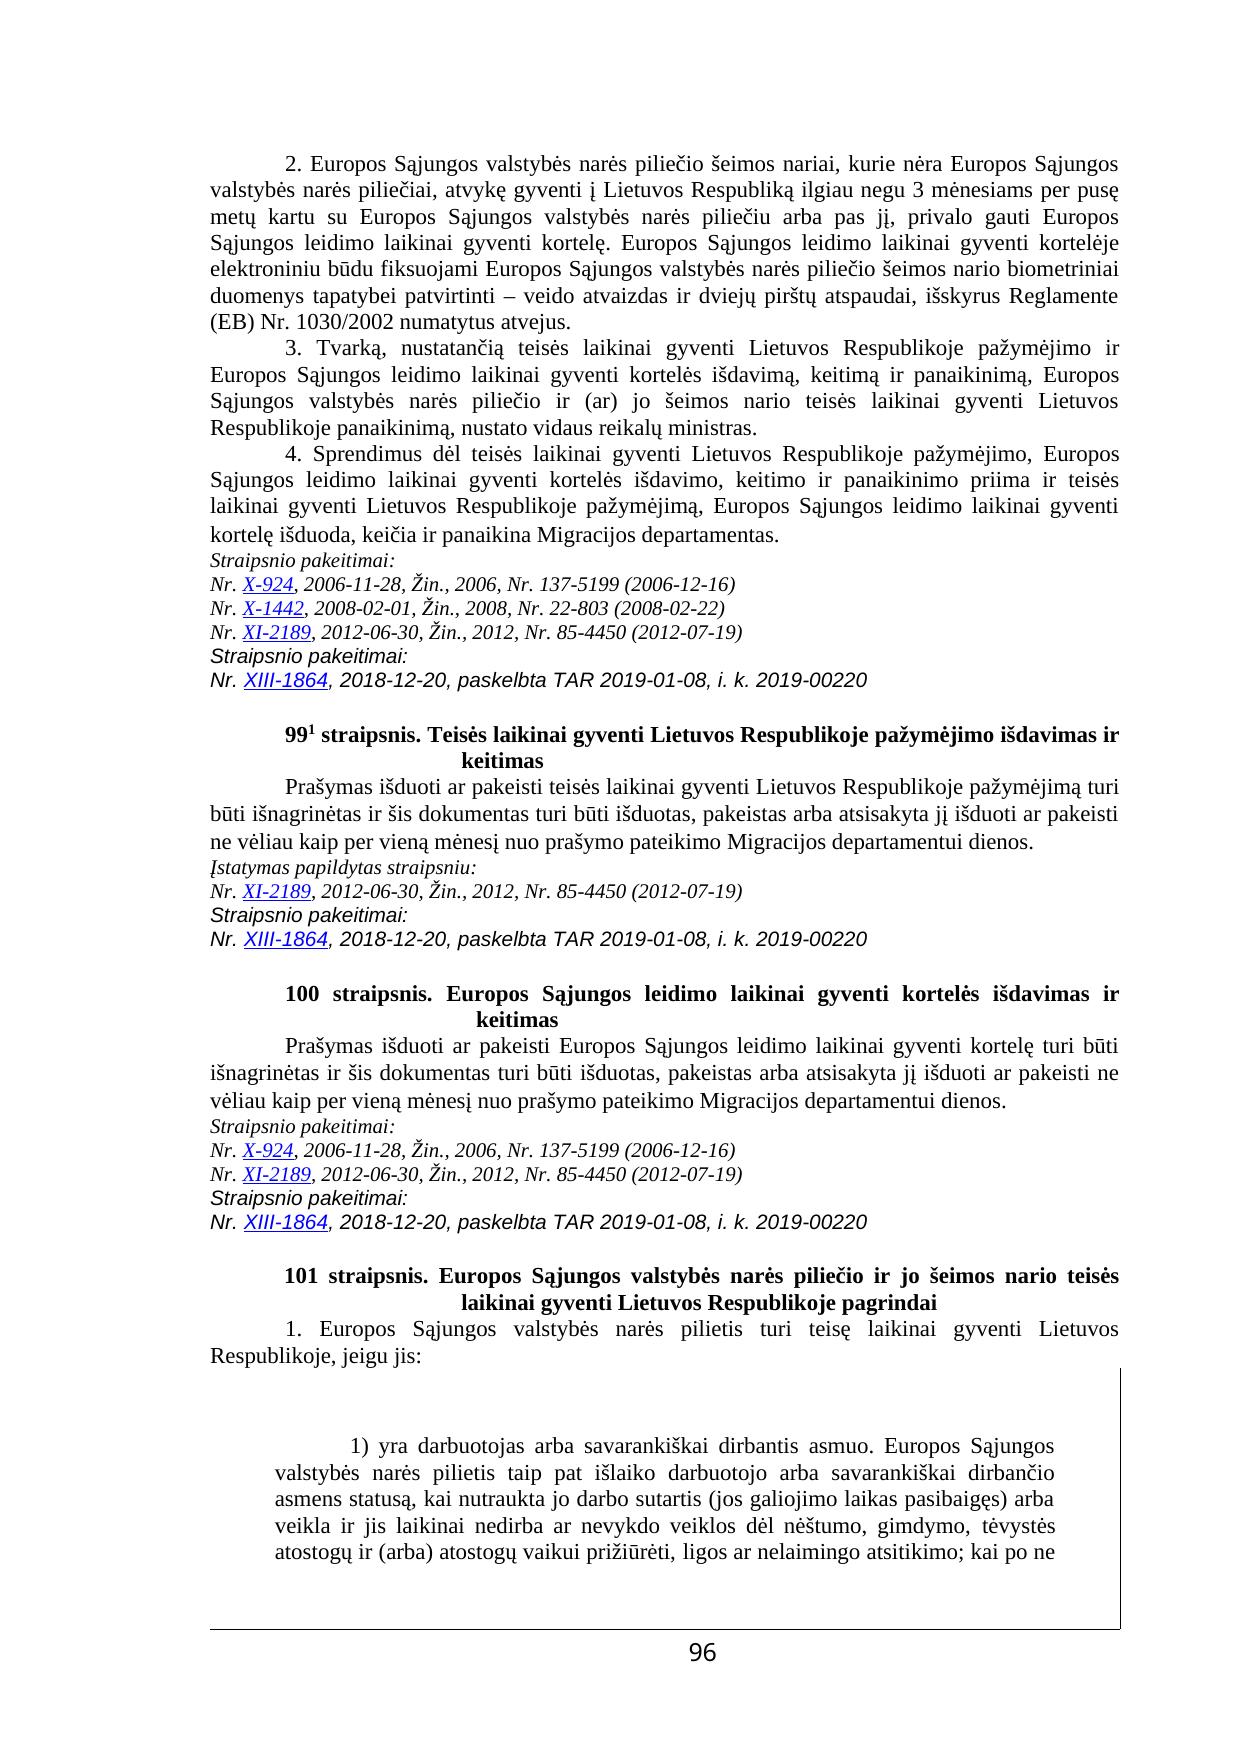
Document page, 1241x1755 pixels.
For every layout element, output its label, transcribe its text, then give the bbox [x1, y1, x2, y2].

text 1) yra darbuotojas arba savarankiškai dirbantis asmuo. Europos Sąjungos valstybės narės pilietis taip pat išlaiko darbuotojo arba savarankiškai dirbančio asmens statusą, kai nutraukta jo darbo sutartis (jos galiojimo laikas pasibaigęs) arba veikla ir jis laikinai nedirba ar nevykdo veiklos dėl nėštumo, gimdymo, tėvystės atostogų ir (arba) atostogų vaikui prižiūrėti, ligos ar nelaimingo atsitikimo; kai po ne [210, 1368, 1120, 1629]
text Straipsnio pakeitimai: [210, 644, 1120, 668]
text Straipsnio pakeitimai: [210, 548, 1120, 572]
text Įstatymas papildytas straipsniu: [210, 855, 1120, 879]
text Straipsnio pakeitimai: [210, 903, 1120, 927]
text Nr. X-924, 2006-11-28, Žin., 2006, Nr. 137-5199 (2006-12-16) [210, 572, 1120, 596]
text 100 straipsnis. Europos Sąjungos leidimo laikinai gyventi kortelės išdavimas ir keitimas [285, 979, 1120, 1032]
text Prašymas išduoti ar pakeisti Europos Sąjungos leidimo laikinai gyventi kortelę turi būti išnagrinėtas ir šis dokumentas turi būti išduotas, pakeistas arba atsisakyta jį išduoti ar pakeisti ne vėliau kaip per vieną mėnesį nuo prašymo pateikimo Migracijos departamentui dienos. [210, 1032, 1120, 1114]
text Straipsnio pakeitimai: [210, 1114, 1120, 1138]
text 991 straipsnis. Teisės laikinai gyventi Lietuvos Respublikoje pažymėjimo išdavimas ir keitimas [285, 721, 1120, 773]
text Nr. XI-2189, 2012-06-30, Žin., 2012, Nr. 85-4450 (2012-07-19) [210, 1162, 1120, 1186]
text Prašymas išduoti ar pakeisti teisės laikinai gyventi Lietuvos Respublikoje pažymėjimą turi būti išnagrinėtas ir šis dokumentas turi būti išduotas, pakeistas arba atsisakyta jį išduoti ar pakeisti ne vėliau kaip per vieną mėnesį nuo prašymo pateikimo Migracijos departamentui dienos. [210, 773, 1120, 855]
text Nr. XI-2189, 2012-06-30, Žin., 2012, Nr. 85-4450 (2012-07-19) [210, 620, 1120, 644]
text Nr. XI-2189, 2012-06-30, Žin., 2012, Nr. 85-4450 (2012-07-19) [210, 879, 1120, 903]
text Nr. XIII-1864, 2018-12-20, paskelbta TAR 2019-01-08, i. k. 2019-00220 [210, 668, 1120, 692]
text Straipsnio pakeitimai: [210, 1186, 1120, 1210]
text 4. Sprendimus dėl teisės laikinai gyventi Lietuvos Respublikoje pažymėjimo, Europos Sąjungos leidimo laikinai gyventi kortelės išdavimo, keitimo ir panaikinimo priima ir teisės laikinai gyventi Lietuvos Respublikoje pažymėjimą, Europos Sąjungos leidimo laikinai gyventi kortelę išduoda, keičia ir panaikina Migracijos departamentas. [210, 440, 1120, 548]
text 1. Europos Sąjungos valstybės narės pilietis turi teisę laikinai gyventi Lietuvos Respublikoje, jeigu jis: [210, 1315, 1120, 1368]
text 3. Tvarką, nustatančią teisės laikinai gyventi Lietuvos Respublikoje pažymėjimo ir Europos Sąjungos leidimo laikinai gyventi kortelės išdavimą, keitimą ir panaikinimą, Europos Sąjungos valstybės narės piliečio ir (ar) jo šeimos nario teisės laikinai gyventi Lietuvos Respublikoje panaikinimą, nustato vidaus reikalų ministras. [210, 334, 1120, 440]
text 2. Europos Sąjungos valstybės narės piliečio šeimos nariai, kurie nėra Europos Sąjungos valstybės narės piliečiai, atvykę gyventi į Lietuvos Respubliką ilgiau negu 3 mėnesiams per pusę metų kartu su Europos Sąjungos valstybės narės piliečiu arba pas jį, privalo gauti Europos Sąjungos leidimo laikinai gyventi kortelę. Europos Sąjungos leidimo laikinai gyventi kortelėje elektroniniu būdu fiksuojami Europos Sąjungos valstybės narės piliečio šeimos nario biometriniai duomenys tapatybei patvirtinti – veido atvaizdas ir dviejų pirštų atspaudai, išskyrus Reglamente (EB) Nr. 1030/2002 numatytus atvejus. [210, 150, 1120, 334]
text Nr. X-1442, 2008-02-01, Žin., 2008, Nr. 22-803 (2008-02-22) [210, 596, 1120, 620]
text Nr. XIII-1864, 2018-12-20, paskelbta TAR 2019-01-08, i. k. 2019-00220 [210, 927, 1120, 951]
text Nr. X-924, 2006-11-28, Žin., 2006, Nr. 137-5199 (2006-12-16) [210, 1138, 1120, 1162]
text Nr. XIII-1864, 2018-12-20, paskelbta TAR 2019-01-08, i. k. 2019-00220 [210, 1210, 1120, 1234]
text 101 straipsnis. Europos Sąjungos valstybės narės piliečio ir jo šeimos nario teisės laikinai gyventi Lietuvos Respublikoje pagrindai [284, 1263, 1120, 1315]
